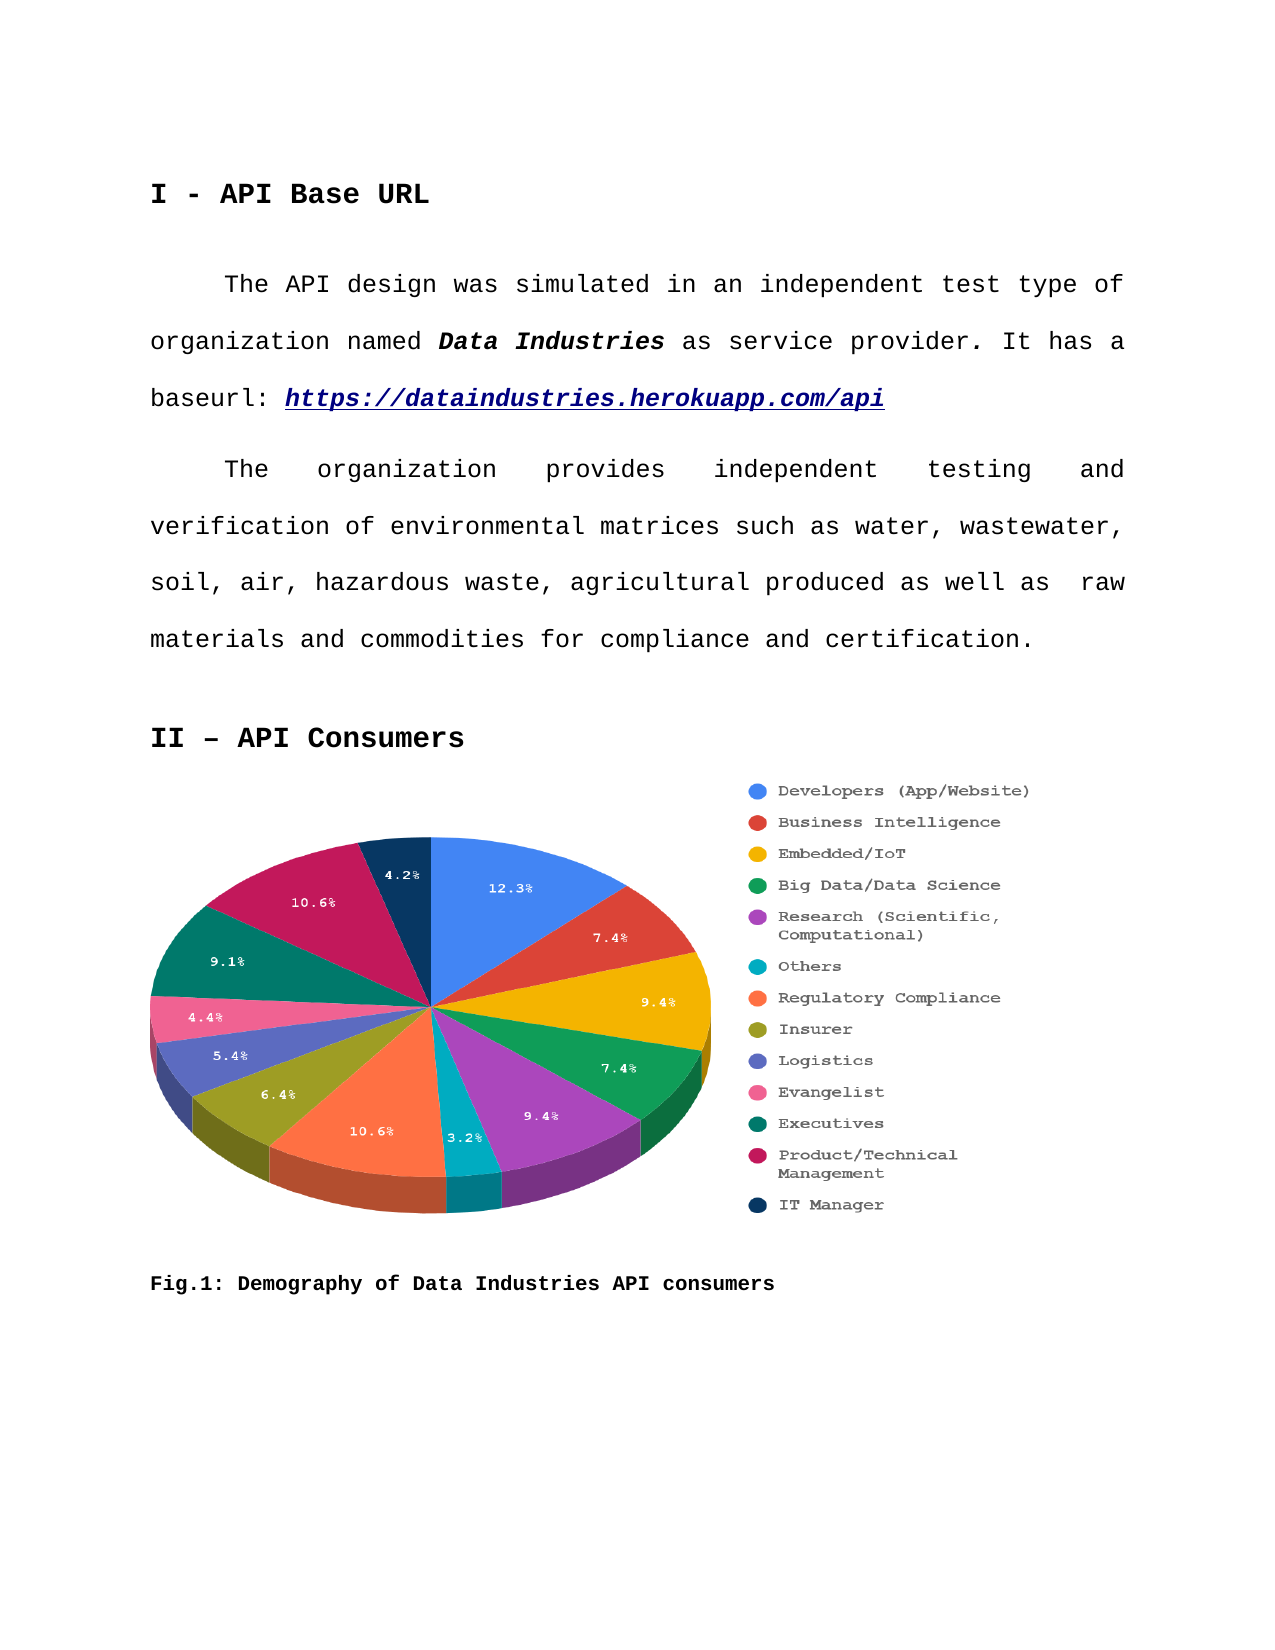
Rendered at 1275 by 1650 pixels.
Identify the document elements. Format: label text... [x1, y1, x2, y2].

text The API design was simulated in an independent test type of organization named Data Industries as service provider. It has a baseurl: https://dataindustries.herokuapp.com/api [150, 272, 1125, 414]
subtitle I - API Base URL [150, 179, 1125, 212]
text The organization provides independent testing and verification of environmental matrices such as water, wastewater, soil, air, hazardous waste, agricultural produced as well as raw materials and commodities for compliance and certification. [150, 457, 1125, 655]
picture [150, 783, 1057, 1268]
subtitle II – API Consumers [150, 723, 1125, 756]
subtitle Fig.1: Demography of Data Industries API consumers [150, 1268, 1057, 1297]
